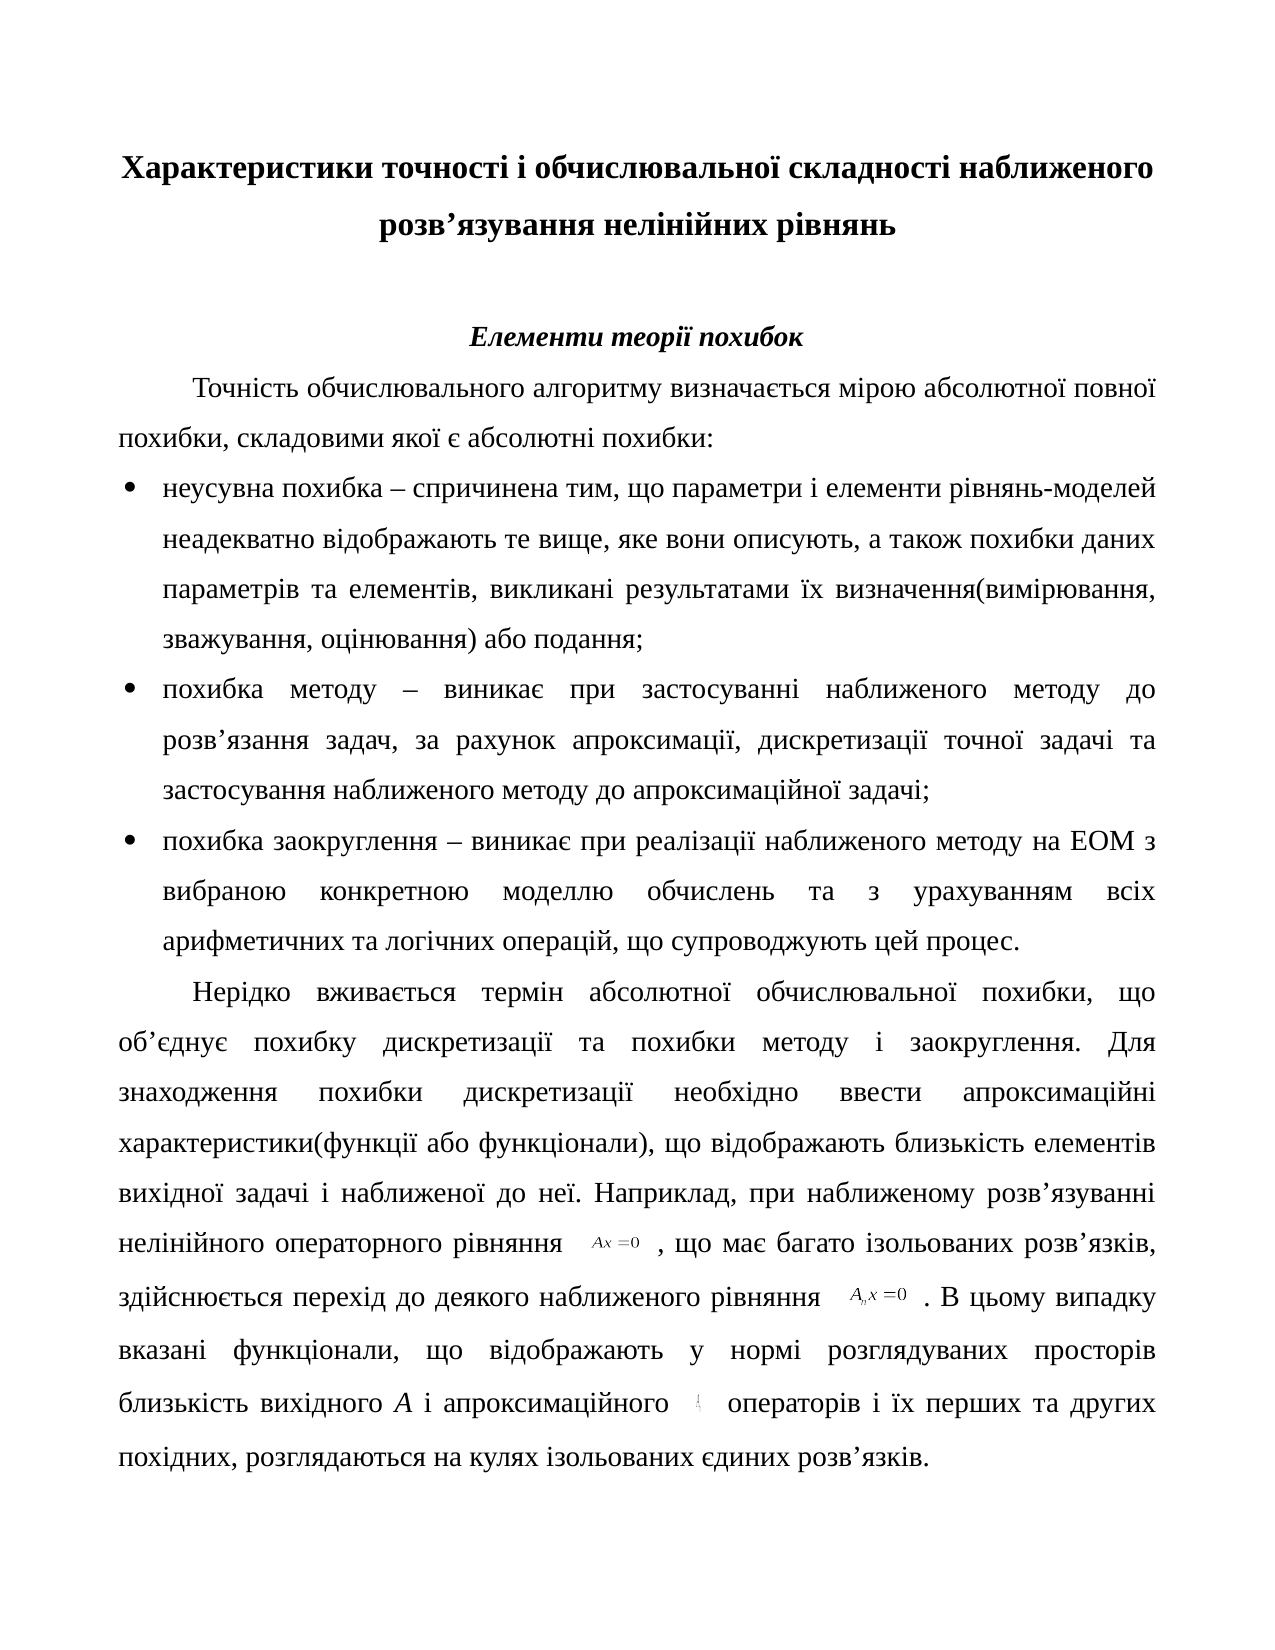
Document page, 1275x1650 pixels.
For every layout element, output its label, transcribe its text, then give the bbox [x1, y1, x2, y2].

list похибка заокруглення – виникає при реалізації наближеного методу на ЕОМ з вибраною конкретною моделлю обчислень та з урахуванням всіх арифметичних та логічних операцій, що супроводжують цей процес. [125, 823, 1157, 957]
text Елементи теорії похибок [118, 319, 1157, 353]
list неусувна похибка – спричинена тим, що параметри і елементи рівнянь-моделей неадекватно відображають те вище, яке вони описують, а також похибки даних параметрів та елементів, викликані результатами їх визначення(вимірювання, зважування, оцінювання) або подання; [125, 470, 1157, 655]
text Точність обчислювального алгоритму визначається мірою абсолютної повної похибки, складовими якої є абсолютні похибки: [118, 370, 1157, 453]
text Нерідко вживається термін абсолютної обчислювальної похибки, що об’єднує похибку дискретизації та похибки методу і заокруглення. Для знаходження похибки дискретизації необхідно ввести апроксимаційні характеристики(функції або функціонали), що відображають близькість елементів вихідної задачі і наближеної до неї. Наприклад, при наближеному розв’язуванні нелінійного операторного рівняння , що має багато ізольованих розв’язків, здійснюється перехід до деякого наближеного рівняння . В цьому випадку вказані функціонали, що відображають у нормі розглядуваних просторів близькість вихідного A і апроксимаційного операторів і їх перших та других похідних, розглядаються на кулях ізольованих єдиних розв’язків. [118, 974, 1157, 1472]
list похибка методу – виникає при застосуванні наближеного методу до розв’язання задач, за рахунок апроксимації, дискретизації точної задачі та застосування наближеного методу до апроксимаційної задачі; [125, 672, 1157, 806]
text Характеристики точності і обчислювальної складності наближеного розв’язування нелінійних рівнянь [118, 147, 1157, 243]
